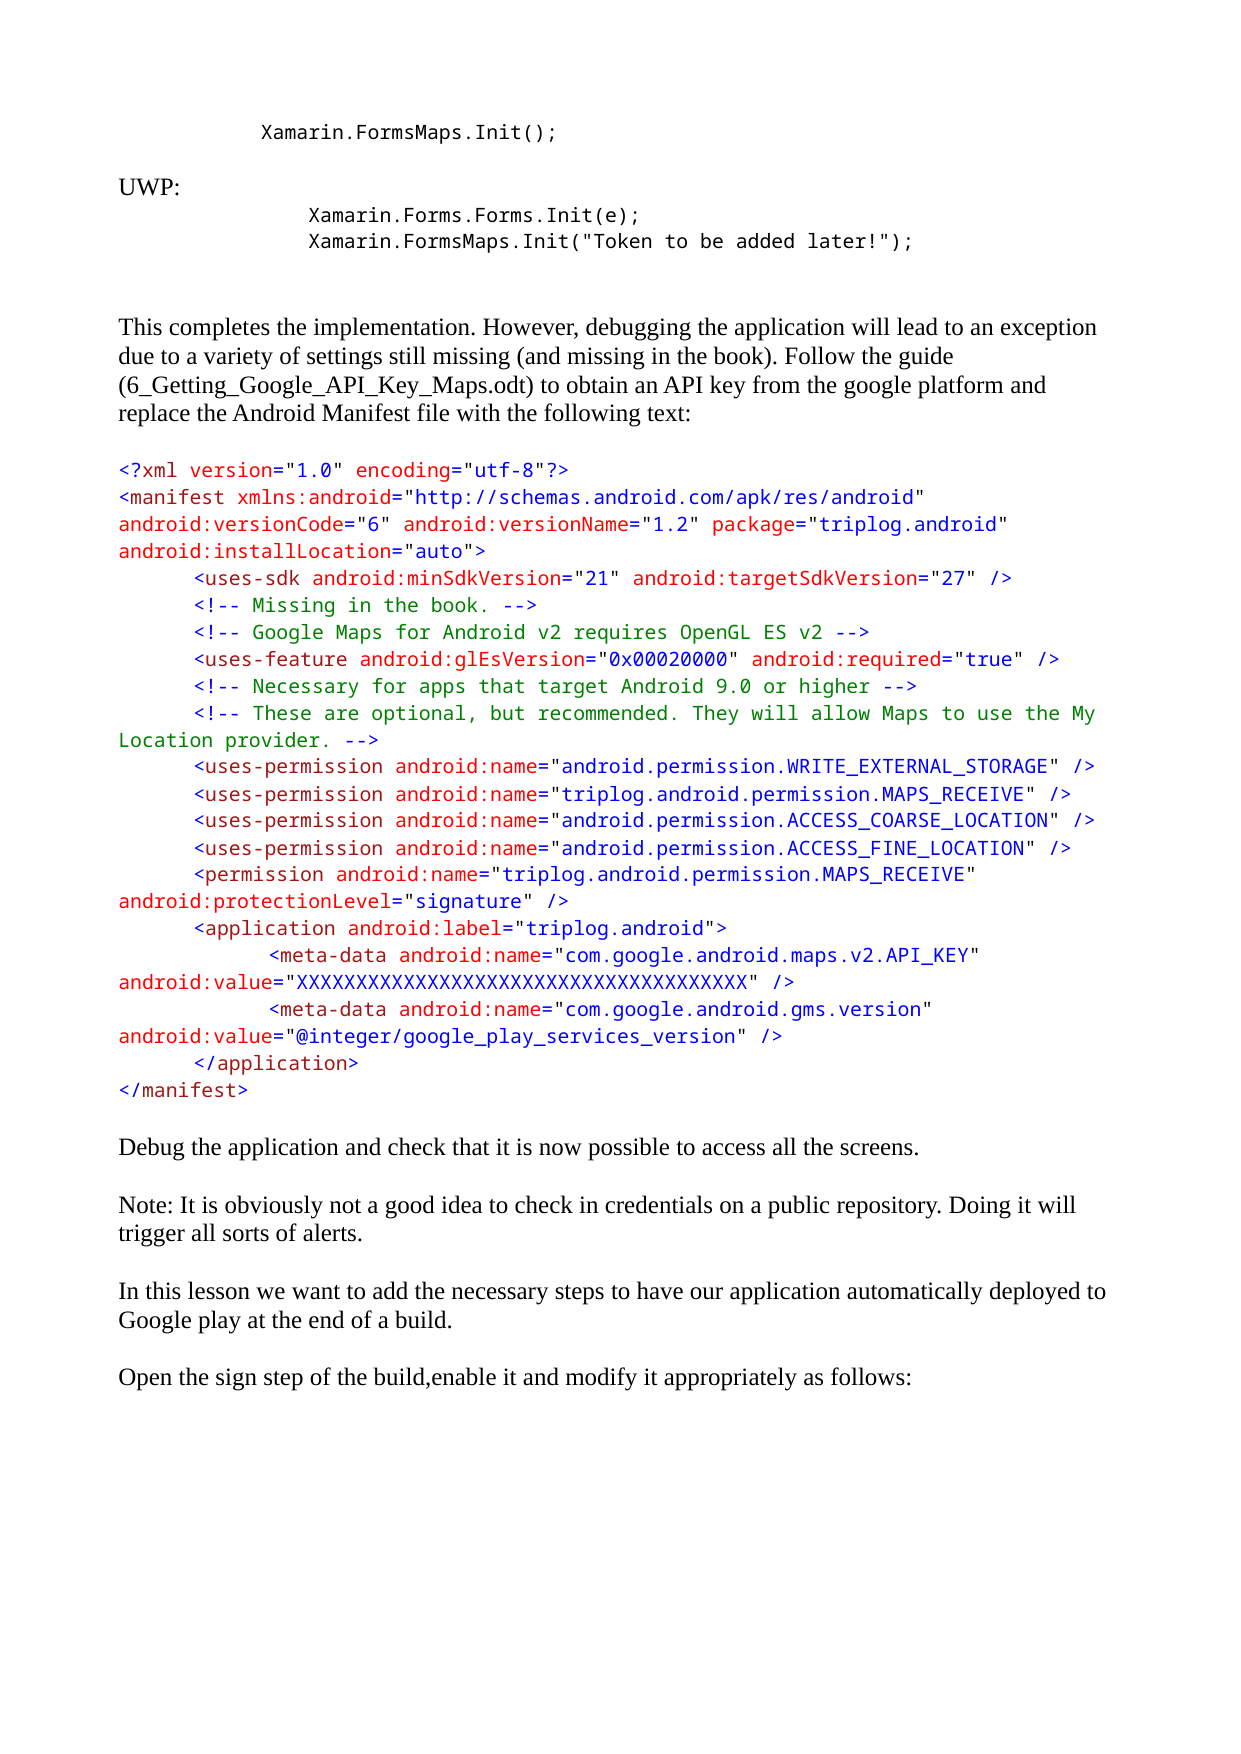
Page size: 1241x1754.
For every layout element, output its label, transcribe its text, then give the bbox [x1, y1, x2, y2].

text Open the sign step of the build,enable it and modify it appropriately as follows: [118, 1362, 1122, 1391]
text <manifest xmlns:android="http://schemas.android.com/apk/res/android" android:versionCode="6" android:versionName="1.2" package="triplog.android" android:installLocation="auto"> [118, 483, 1122, 564]
text </application> [118, 1049, 1122, 1077]
text UWP: [118, 172, 1122, 201]
text Note: It is obviously not a good idea to check in credentials on a public repository. Doing it will trigger all sorts of alerts. [118, 1190, 1122, 1247]
text <?xml version="1.0" encoding="utf-8"?> [118, 456, 1122, 483]
text Debug the application and check that it is now possible to access all the screens. [118, 1132, 1122, 1161]
text In this lesson we want to add the necessary steps to have our application automatically deployed to Google play at the end of a build. [118, 1276, 1122, 1333]
text <!-- Missing in the book. --> [118, 591, 1122, 618]
text </manifest> [118, 1077, 1122, 1103]
text <!-- These are optional, but recommended. They will allow Maps to use the My Location provider. --> [118, 699, 1122, 753]
text This completes the implementation. However, debugging the application will lead to an exception due to a variety of settings still missing (and missing in the book). Follow the guide (6_Getting_Google_API_Key_Maps.odt) to obtain an API key from the google platform and replace the Android Manifest file with the following text: [118, 312, 1122, 427]
text <meta-data android:name="com.google.android.maps.v2.API_KEY" android:value="XXXXXXXXXXXXXXXXXXXXXXXXXXXXXXXXXXXXXX" /> [118, 942, 1122, 996]
text <meta-data android:name="com.google.android.gms.version" android:value="@integer/google_play_services_version" /> [118, 996, 1122, 1049]
text <uses-permission android:name="android.permission.WRITE_EXTERNAL_STORAGE" /> [118, 753, 1122, 780]
text <!-- Google Maps for Android v2 requires OpenGL ES v2 --> [118, 618, 1122, 645]
text Xamarin.FormsMaps.Init(); [118, 118, 1122, 145]
text <!-- Necessary for apps that target Android 9.0 or higher --> [118, 672, 1122, 699]
text <uses-feature android:glEsVersion="0x00020000" android:required="true" /> [118, 645, 1122, 672]
text <uses-permission android:name="android.permission.ACCESS_FINE_LOCATION" /> [118, 834, 1122, 861]
text Xamarin.Forms.Forms.Init(e); [118, 201, 1122, 228]
text <uses-permission android:name="triplog.android.permission.MAPS_RECEIVE" /> [118, 780, 1122, 807]
text <permission android:name="triplog.android.permission.MAPS_RECEIVE" android:protectionLevel="signature" /> [118, 861, 1122, 915]
text <uses-permission android:name="android.permission.ACCESS_COARSE_LOCATION" /> [118, 807, 1122, 834]
text <application android:label="triplog.android"> [118, 915, 1122, 942]
text Xamarin.FormsMaps.Init("Token to be added later!"); [118, 228, 1122, 255]
text <uses-sdk android:minSdkVersion="21" android:targetSdkVersion="27" /> [118, 564, 1122, 591]
